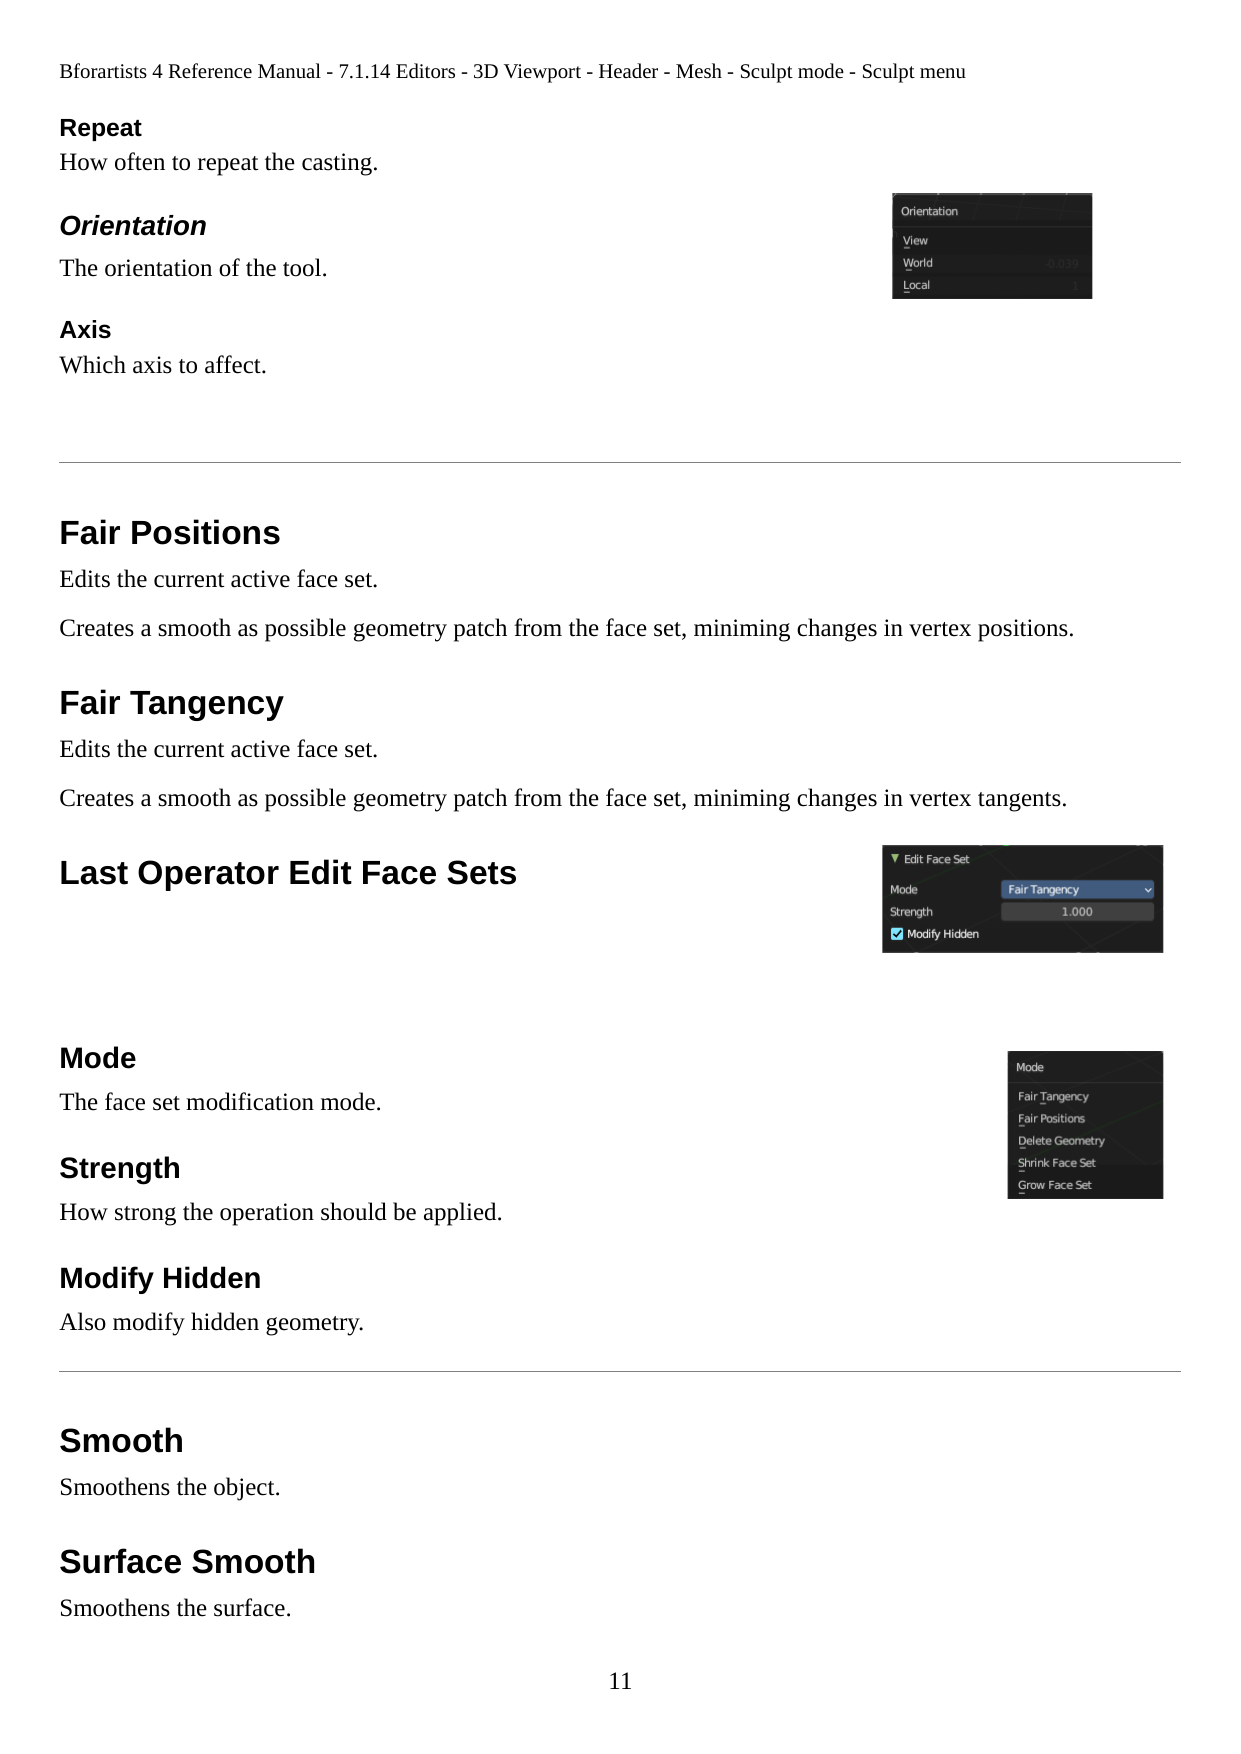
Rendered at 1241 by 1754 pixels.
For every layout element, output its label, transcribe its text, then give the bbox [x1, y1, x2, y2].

subtitle [1164, 1151, 1181, 1185]
subtitle Repeat [59, 113, 1181, 141]
text The orientation of the tool. [59, 253, 892, 282]
text [1093, 253, 1181, 282]
subtitle [1164, 853, 1181, 892]
subtitle [1093, 209, 1181, 241]
text Edits the current active face set. [59, 564, 1181, 593]
text Which axis to affect. [59, 350, 1181, 378]
subtitle Mode [59, 1041, 1181, 1074]
text How strong the operation should be applied. [59, 1197, 1181, 1226]
subtitle Axis [59, 315, 1181, 343]
subtitle Orientation [59, 209, 892, 241]
text Creates a smooth as possible geometry patch from the face set, miniming changes in vertex positions. [59, 613, 1181, 642]
subtitle Fair Positions [59, 513, 1181, 551]
subtitle Modify Hidden [59, 1261, 1181, 1294]
subtitle Last Operator Edit Face Sets [59, 853, 882, 892]
subtitle Fair Tangency [59, 683, 1181, 722]
text Also modify hidden geometry. [59, 1307, 1181, 1336]
picture [892, 193, 1093, 299]
text Smoothens the surface. [59, 1593, 1181, 1622]
text The face set modification mode. [59, 1087, 1007, 1116]
picture [882, 845, 1164, 953]
subtitle Strength [59, 1151, 1007, 1185]
picture [1007, 1051, 1164, 1199]
text Smoothens the object. [59, 1472, 1181, 1501]
subtitle Surface Smooth [59, 1542, 1181, 1581]
text How often to repeat the casting. [59, 147, 1181, 176]
subtitle Smooth [59, 1421, 1181, 1460]
text Edits the current active face set. [59, 734, 1181, 763]
text Creates a smooth as possible geometry patch from the face set, miniming changes in vertex tangents. [59, 783, 1181, 812]
